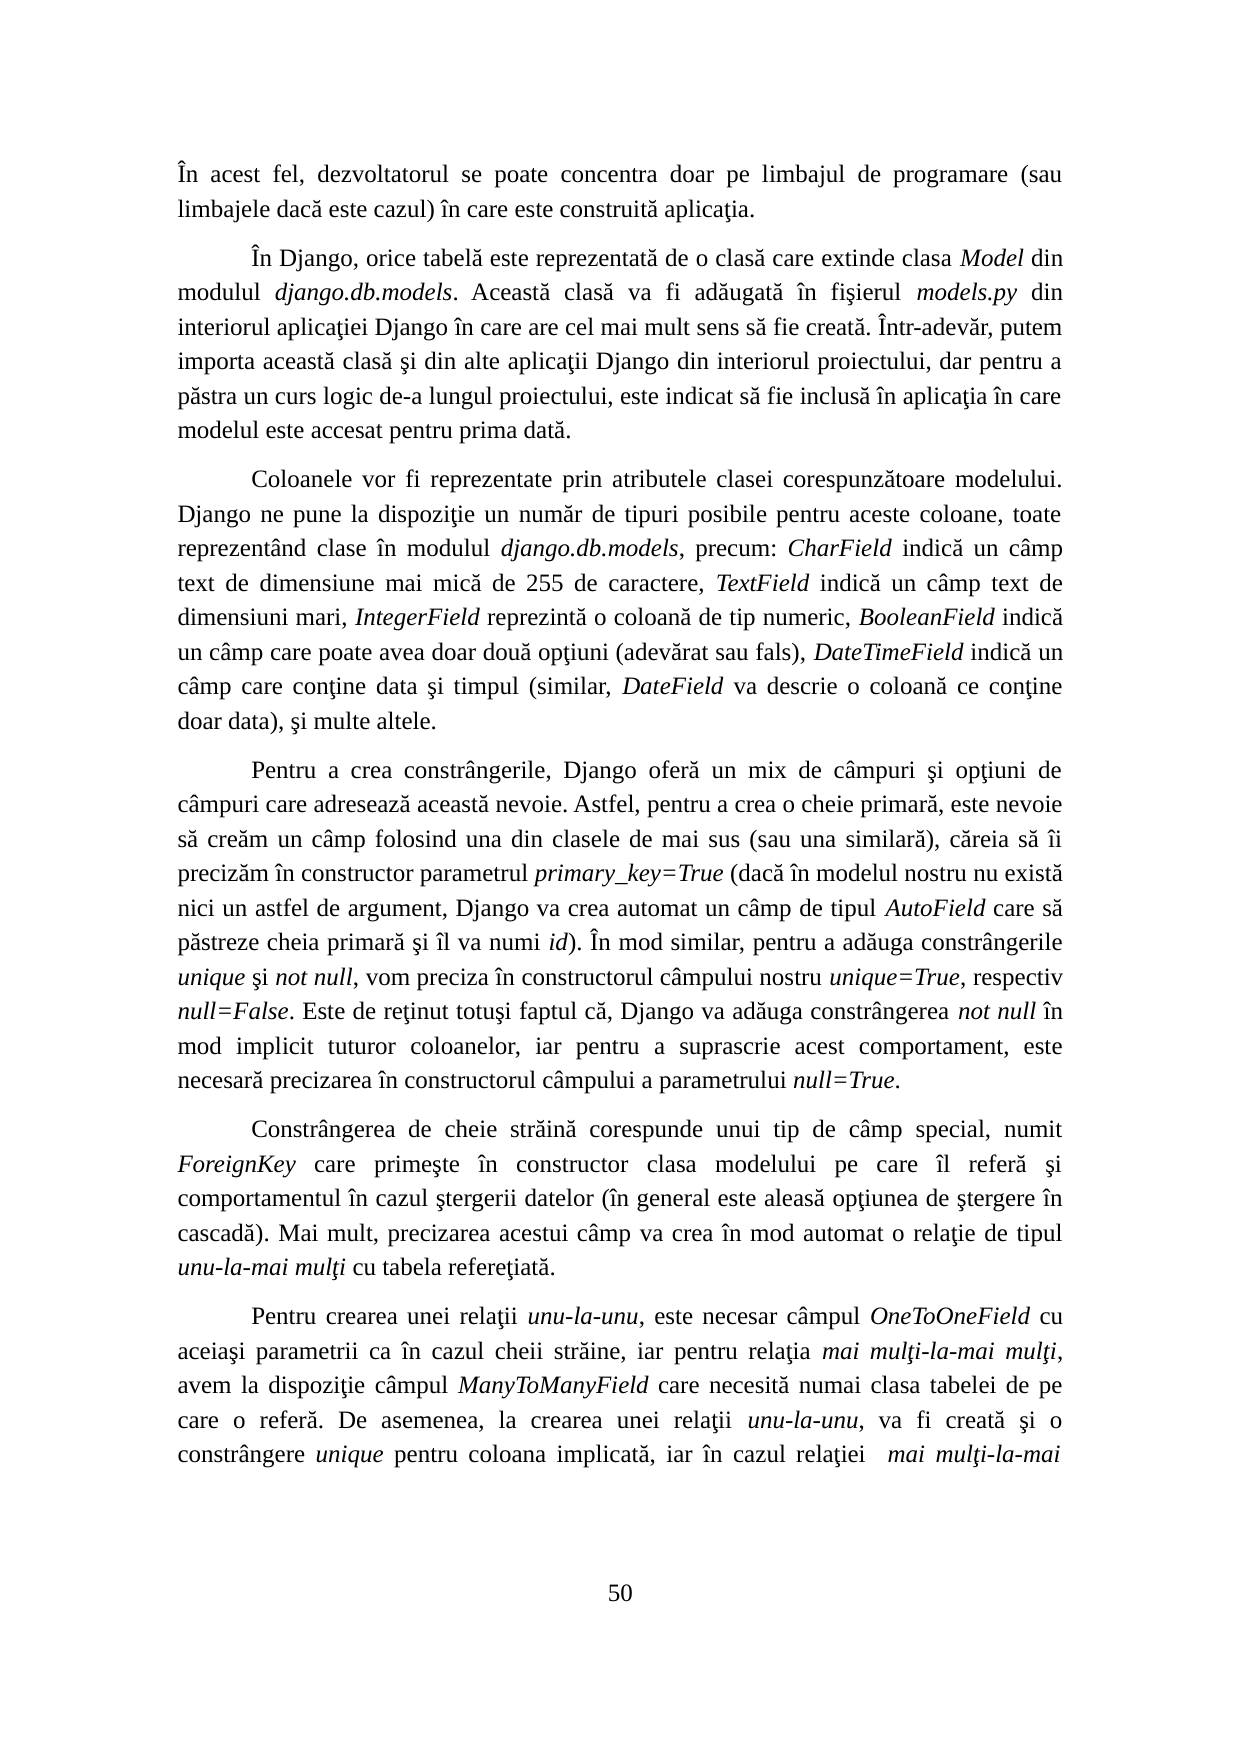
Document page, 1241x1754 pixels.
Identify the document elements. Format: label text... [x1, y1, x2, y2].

text În Django, orice tabelă este reprezentată de o clasă care extinde clasa Model din modulul django.db.models. Această clasă va fi adăugată în fişierul models.py din interiorul aplicaţiei Django în care are cel mai mult sens să fie creată. Într-adevăr, putem importa această clasă şi din alte aplicaţii Django din interiorul proiectului, dar pentru a păstra un curs logic de-a lungul proiectului, este indicat să fie inclusă în aplicaţia în care modelul este accesat pentru prima dată. [177, 243, 1063, 444]
text Pentru crearea unei relaţii unu-la-unu, este necesar câmpul OneToOneField cu aceiaşi parametrii ca în cazul cheii străine, iar pentru relaţia mai mulţi-la-mai mulţi, avem la dispoziţie câmpul ManyToManyField care necesită numai clasa tabelei de pe care o referă. De asemenea, la crearea unei relaţii unu-la-unu, va fi creată şi o constrângere unique pentru coloana implicată, iar în cazul relaţiei mai mulţi-la-mai [177, 1301, 1063, 1468]
text Coloanele vor fi reprezentate prin atributele clasei corespunzătoare modelului. Django ne pune la dispoziţie un număr de tipuri posibile pentru aceste coloane, toate reprezentând clase în modulul django.db.models, precum: CharField indică un câmp text de dimensiune mai mică de 255 de caractere, TextField indică un câmp text de dimensiuni mari, IntegerField reprezintă o coloană de tip numeric, BooleanField indică un câmp care poate avea doar două opţiuni (adevărat sau fals), DateTimeField indică un câmp care conţine data şi timpul (similar, DateField va descrie o coloană ce conţine doar data), şi multe altele. [177, 464, 1063, 734]
text Pentru a crea constrângerile, Django oferă un mix de câmpuri şi opţiuni de câmpuri care adresează această nevoie. Astfel, pentru a crea o cheie primară, este nevoie să creăm un câmp folosind una din clasele de mai sus (sau una similară), căreia să îi precizăm în constructor parametrul primary_key=True (dacă în modelul nostru nu există nici un astfel de argument, Django va crea automat un câmp de tipul AutoField care să păstreze cheia primară şi îl va numi id). În mod similar, pentru a adăuga constrângerile unique şi not null, vom preciza în constructorul câmpului nostru unique=True, respectiv null=False. Este de reţinut totuşi faptul că, Django va adăuga constrângerea not null în mod implicit tuturor coloanelor, iar pentru a suprascrie acest comportament, este necesară precizarea în constructorul câmpului a parametrului null=True. [177, 755, 1063, 1094]
text În acest fel, dezvoltatorul se poate concentra doar pe limbajul de programare (sau limbajele dacă este cazul) în care este construită aplicaţia. [177, 159, 1063, 223]
text Constrângerea de cheie străină corespunde unui tip de câmp special, numit ForeignKey care primeşte în constructor clasa modelului pe care îl referă şi comportamentul în cazul ştergerii datelor (în general este aleasă opţiunea de ştergere în cascadă). Mai mult, precizarea acestui câmp va crea în mod automat o relaţie de tipul unu-la-mai mulţi cu tabela refereţiată. [177, 1114, 1063, 1281]
